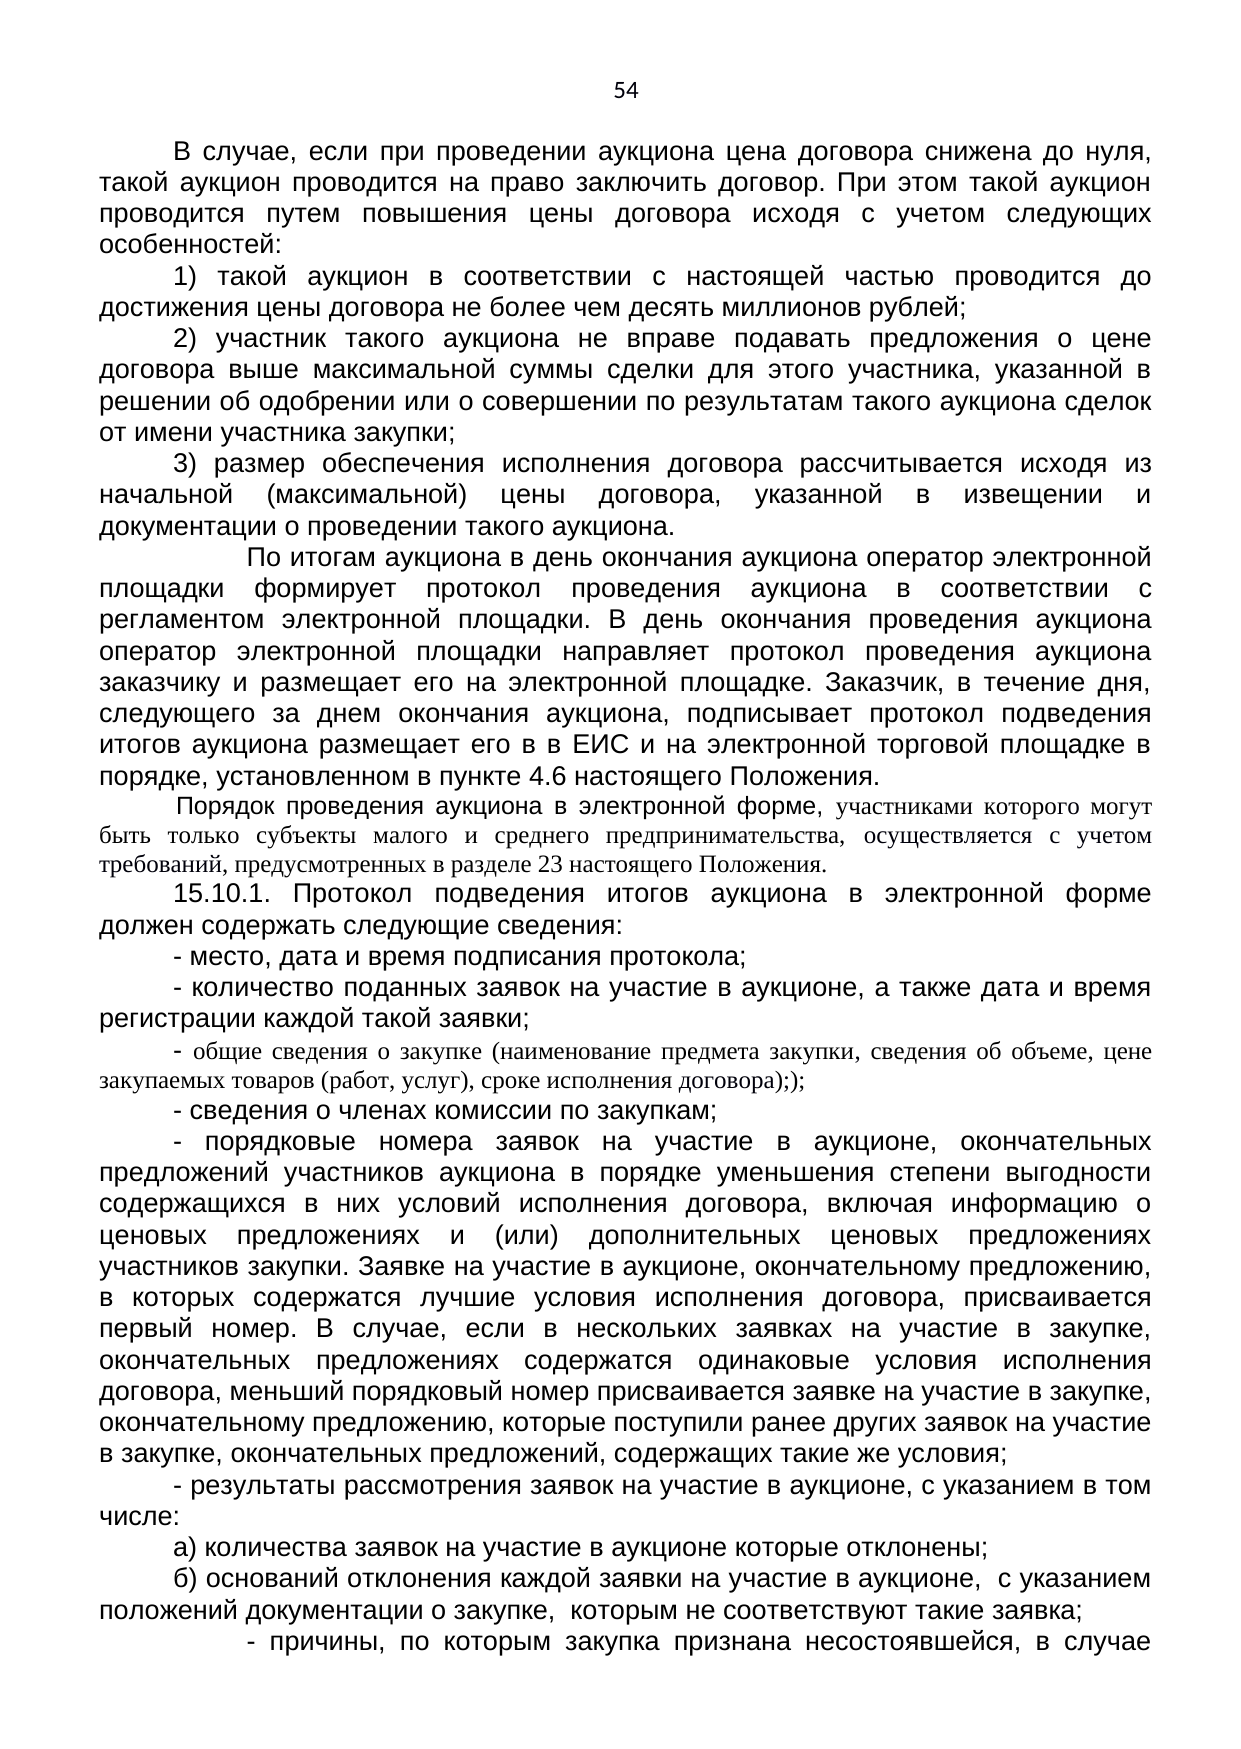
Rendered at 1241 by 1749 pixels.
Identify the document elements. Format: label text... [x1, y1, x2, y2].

text 3) размер обеспечения исполнения договора рассчитывается исходя из начальной (максимальной) цены договора, указанной в извещении и документации о проведении такого аукциона. [99, 447, 1152, 541]
text - сведения о членах комиссии по закупкам; [99, 1094, 1152, 1125]
text - общие сведения о закупке (наименование предмета закупки, сведения об объеме, цене закупаемых товаров (работ, услуг), сроке исполнения договора);); [99, 1034, 1152, 1094]
text - порядковые номера заявок на участие в аукционе, окончательных предложений участников аукциона в порядке уменьшения степени выгодности содержащихся в них условий исполнения договора, включая информацию о ценовых предложениях и (или) дополнительных ценовых предложениях участников закупки. Заявке на участие в аукционе, окончательному предложению, в которых содержатся лучшие условия исполнения договора, присваивается первый номер. В случае, если в нескольких заявках на участие в закупке, окончательных предложениях содержатся одинаковые условия исполнения договора, меньший порядковый номер присваивается заявке на участие в закупке, окончательному предложению, которые поступили ранее других заявок на участие в закупке, окончательных предложений, содержащих такие же условия; [99, 1125, 1152, 1469]
text По итогам аукциона в день окончания аукциона оператор электронной площадки формирует протокол проведения аукциона в соответствии с регламентом электронной площадки. В день окончания проведения аукциона оператор электронной площадки направляет протокол проведения аукциона заказчику и размещает его на электронной площадке. Заказчик, в течение дня, следующего за днем окончания аукциона, подписывает протокол подведения итогов аукциона размещает его в в ЕИС и на электронной торговой площадке в порядке, установленном в пункте 4.6 настоящего Положения. [99, 541, 1152, 791]
text 2) участник такого аукциона не вправе подавать предложения о цене договора выше максимальной суммы сделки для этого участника, указанной в решении об одобрении или о совершении по результатам такого аукциона сделок от имени участника закупки; [99, 322, 1152, 447]
text б) оснований отклонения каждой заявки на участие в аукционе, с указанием положений документации о закупке, которым не соответствуют такие заявка; [99, 1562, 1152, 1625]
text 15.10.1. Протокол подведения итогов аукциона в электронной форме должен содержать следующие сведения: [99, 877, 1152, 940]
text - место, дата и время подписания протокола; [99, 940, 1152, 971]
text Порядок проведения аукциона в электронной форме, участниками которого могут быть только субъекты малого и среднего предпринимательства, осуществляется с учетом требований, предусмотренных в разделе 23 настоящего Положения. [99, 791, 1152, 877]
text - причины, по которым закупка признана несостоявшейся, в случае [99, 1625, 1152, 1656]
text 1) такой аукцион в соответствии с настоящей частью проводится до достижения цены договора не более чем десять миллионов рублей; [99, 260, 1152, 322]
text а) количества заявок на участие в аукционе которые отклонены; [99, 1531, 1152, 1562]
text - результаты рассмотрения заявок на участие в аукционе, с указанием в том числе: [99, 1469, 1152, 1531]
text - количество поданных заявок на участие в аукционе, а также дата и время регистрации каждой такой заявки; [99, 971, 1152, 1034]
text В случае, если при проведении аукциона цена договора снижена до нуля, такой аукцион проводится на право заключить договор. При этом такой аукцион проводится путем повышения цены договора исходя с учетом следующих особенностей: [99, 135, 1152, 260]
